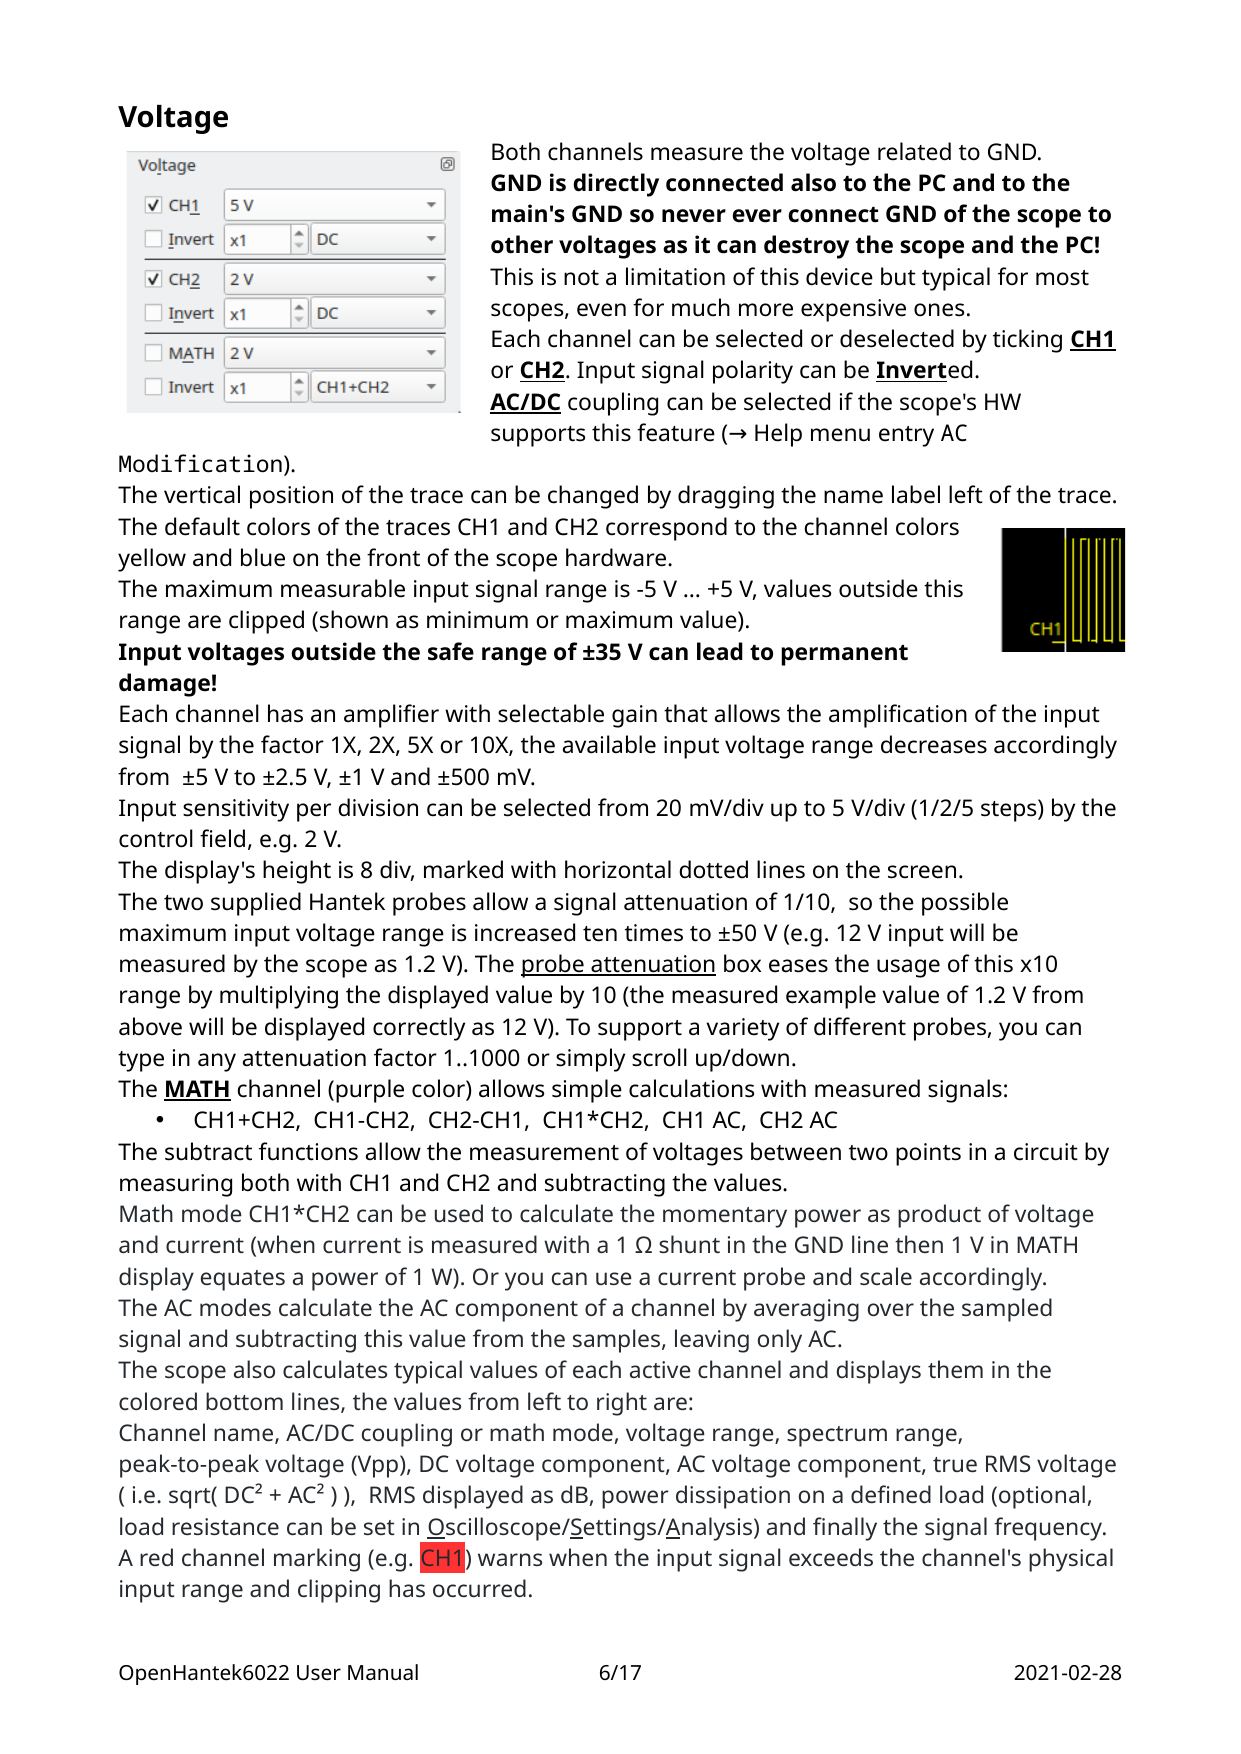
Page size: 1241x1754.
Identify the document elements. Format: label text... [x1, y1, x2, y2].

list CH1+CH2, CH1-CH2, CH2-CH1, CH1*CH2, CH1 AC, CH2 AC [156, 1104, 1122, 1136]
text The scope also calculates typical values of each active channel and displays them in the colored bottom lines, the values from left to right are: [118, 1354, 1122, 1417]
text The two supplied Hantek probes allow a signal attenuation of 1/10, so the possible maximum input voltage range is increased ten times to ±50 V (e.g. 12 V input will be measured by the scope as 1.2 V). The probe attenuation box eases the usage of this x10 range by multiplying the displayed value by 10 (the measured example value of 1.2 V from above will be displayed correctly as 12 V). To support a variety of different probes, you can type in any attenuation factor 1..1000 or simply scroll up/down. [118, 886, 1122, 1073]
text The MATH channel (purple color) allows simple calculations with measured signals: [118, 1073, 1122, 1104]
text A red channel marking (e.g. CH1) warns when the input signal exceeds the channel's physical input range and clipping has occurred. [118, 1542, 1122, 1604]
text Each channel can be selected or deselected by ticking CH1 or CH2. Input signal polarity can be Inverted. [461, 323, 1122, 386]
text The vertical position of the trace can be changed by dragging the name label left of the trace. [118, 479, 1122, 511]
text The AC modes calculate the AC component of a channel by averaging over the sampled signal and subtracting this value from the samples, leaving only AC. [118, 1292, 1122, 1354]
text The default colors of the traces CH1 and CH2 correspond to the channel colors yellow and blue on the front of the scope hardware. [118, 511, 1122, 573]
text This is not a limitation of this device but typical for most scopes, even for much more expensive ones. [461, 261, 1122, 323]
text Input sensitivity per division can be selected from 20 mV/div up to 5 V/div (1/2/5 steps) by the control field, e.g. 2 V. [118, 792, 1122, 854]
picture [1000, 528, 1024, 633]
text Input voltages outside the safe range of ±35 V can lead to permanent damage! [118, 636, 1122, 698]
text Both channels measure the voltage related to GND. [118, 136, 1122, 167]
text The maximum measurable input signal range is -5 V … +5 V, values outside this range are clipped (shown as minimum or maximum value). [118, 573, 1122, 636]
text Each channel has an amplifier with selectable gain that allows the amplification of the input signal by the factor 1X, 2X, 5X or 10X, the available input voltage range decreases accordingly from ±5 V to ±2.5 V, ±1 V and ±500 mV. [118, 698, 1122, 792]
picture [126, 151, 461, 413]
subtitle Voltage [118, 96, 1122, 136]
text Math mode CH1*CH2 can be used to calculate the momentary power as product of voltage and current (when current is measured with a 1 Ω shunt in the GND line then 1 V in MATH display equates a power of 1 W). Or you can use a current probe and scale accordingly. [118, 1198, 1122, 1292]
text GND is directly connected also to the PC and to the main's GND so never ever connect GND of the scope to other voltages as it can destroy the scope and the PC! [461, 167, 1122, 261]
text The display's height is 8 div, marked with horizontal dotted lines on the screen. [118, 854, 1122, 886]
text The subtract functions allow the measurement of voltages between two points in a circuit by measuring both with CH1 and CH2 and subtracting the values. [118, 1136, 1122, 1198]
text Channel name, AC/DC coupling or math mode, voltage range, spectrum range, peak-to-peak voltage (Vpp), DC voltage component, AC voltage component, true RMS voltage ( i.e. sqrt( DC² + AC² ) ), RMS displayed as dB, power dissipation on a defined load (optional, load resistance can be set in Oscilloscope/Settings/Analysis) and finally the signal frequency. [118, 1417, 1122, 1542]
text AC/DC coupling can be selected if the scope's HW supports this feature (→ Help menu entry AC Modification). [118, 386, 1122, 479]
